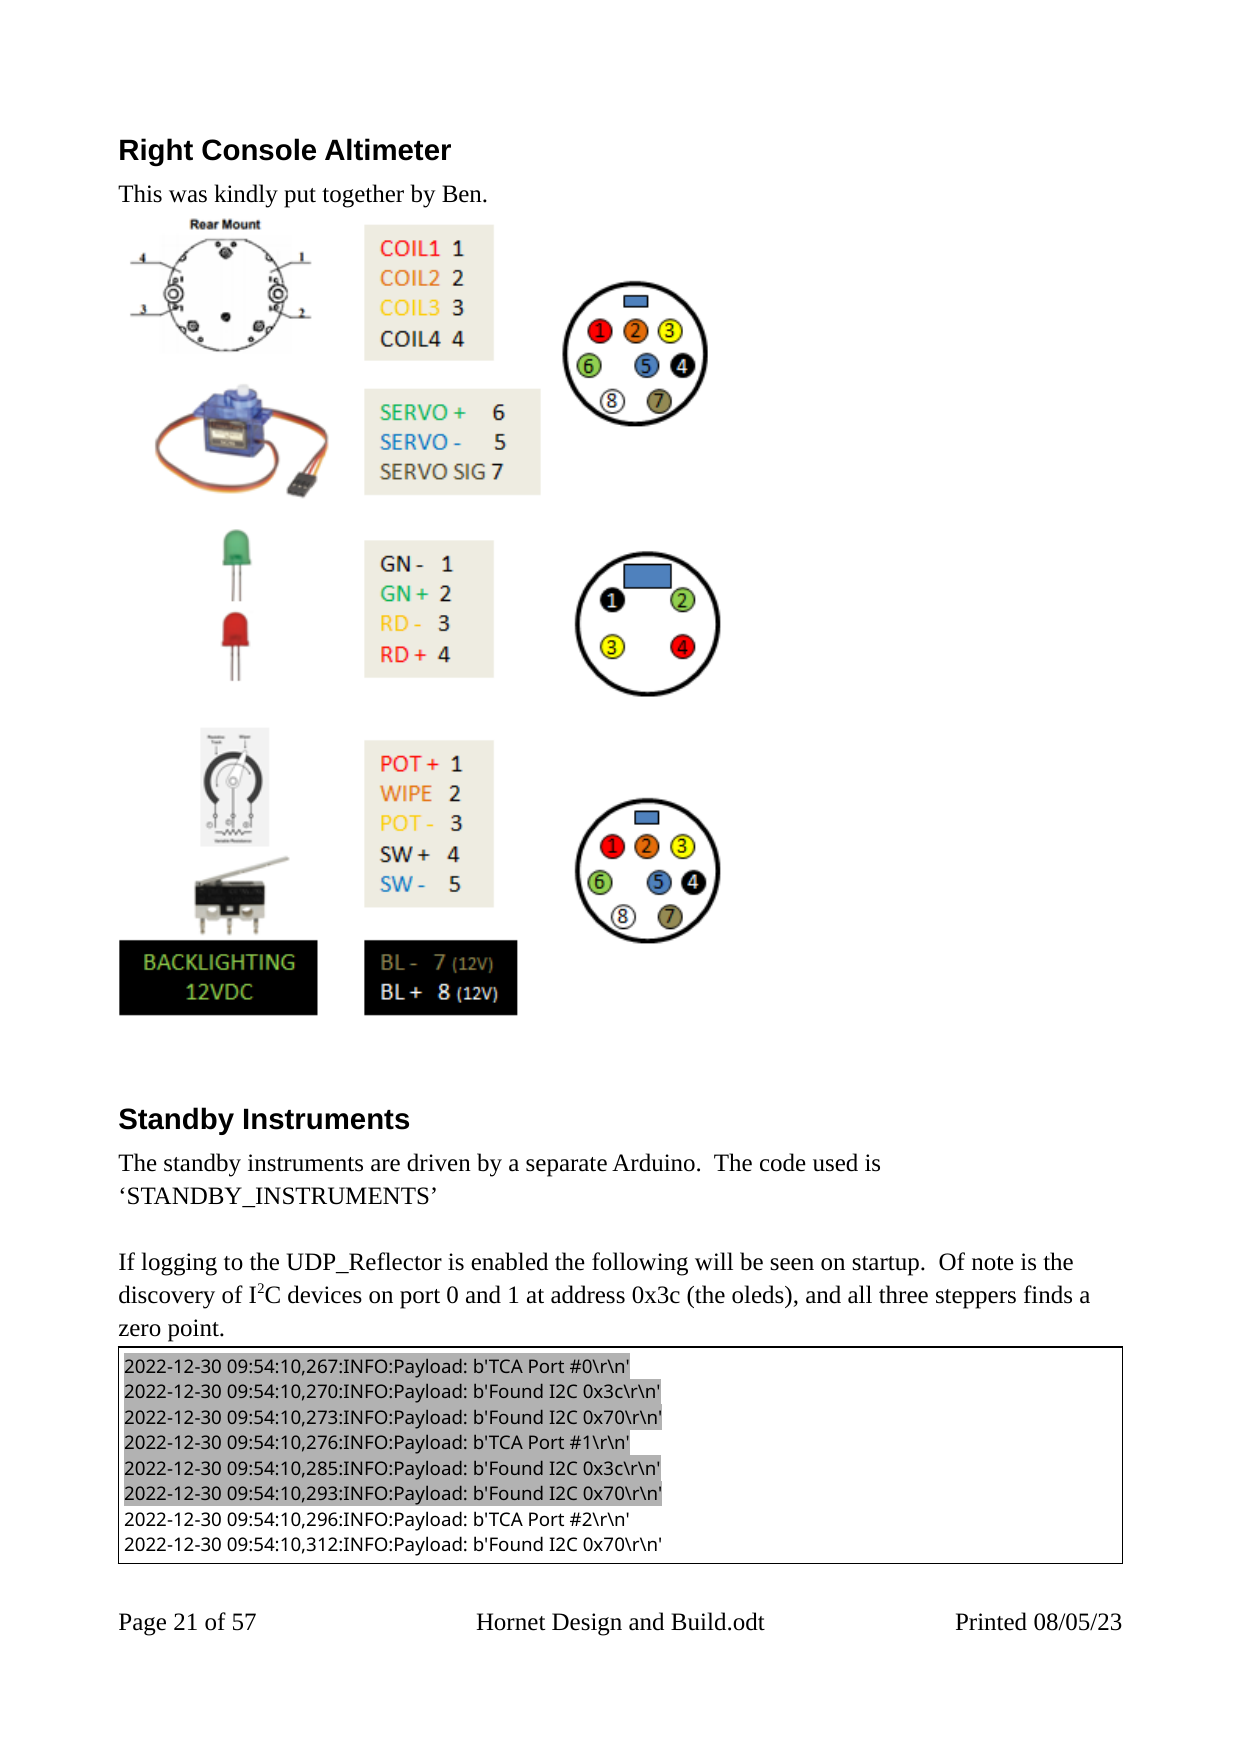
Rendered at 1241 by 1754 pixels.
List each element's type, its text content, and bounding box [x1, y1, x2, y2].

text This was kindly put together by Ben. [118, 179, 1122, 208]
subtitle Standby Instruments [118, 1102, 1122, 1136]
table_header 2022-12-30 09:54:10,267:INFO:Payload: b'TCA Port #0\r\n' 2022-12-30 09:54:10,270:INFO:Payload: b'Found I2C 0x3c\r\n' 2022-12-30 09:54:10,273:INFO:Payload: b'Found I2C 0x70\r\n' 2022-12-30 09:54:10,276:INFO:Payload: b'TCA Port #1\r\n' 2022-12-30 09:54:10,285:INFO:Payload: b'Found I2C 0x3c\r\n' 2022-12-30 09:54:10,293:INFO:Payload: b'Found I2C 0x70\r\n' 2022-12-30 09:54:10,296:INFO:Payload: b'TCA Port #2\r\n' 2022-12-30 09:54:10,312:INFO:Payload: b'Found I2C 0x70\r\n' [119, 1348, 1122, 1563]
text If logging to the UDP_Reflector is enabled the following will be seen on startup. Of note is the discovery of I2C devices on port 0 and 1 at address 0x3c (the oleds), and all three steppers finds a zero point. [118, 1247, 1122, 1342]
text The standby instruments are driven by a separate Arduino. The code used is ‘STANDBY_INSTRUMENTS’ [118, 1148, 1122, 1210]
subtitle Right Console Altimeter [118, 133, 1122, 166]
picture [118, 212, 722, 1017]
